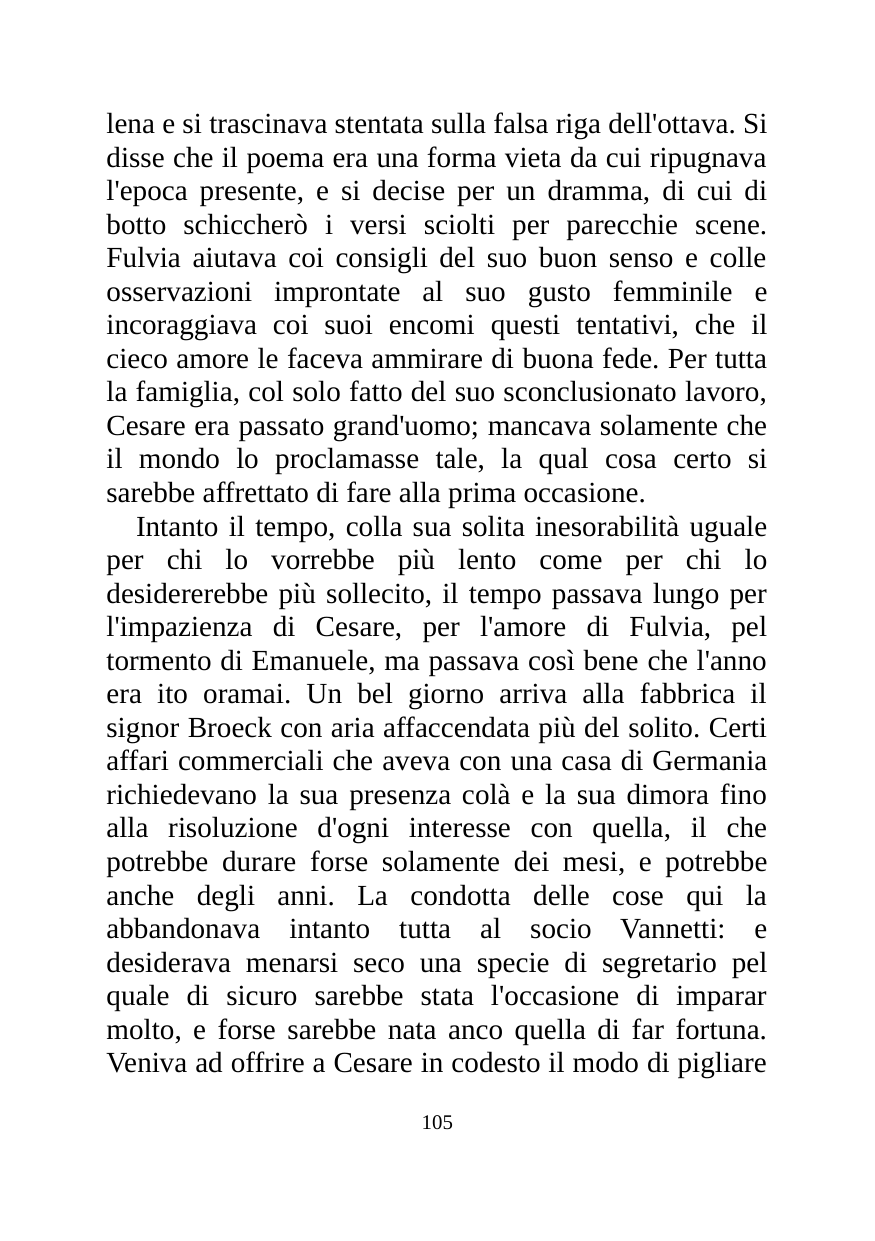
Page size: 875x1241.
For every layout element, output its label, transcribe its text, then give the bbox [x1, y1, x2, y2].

text lena e si trascinava stentata sulla falsa riga dell'ottava. Si disse che il poema era una forma vieta da cui ripugnava l'epoca presente, e si decise per un dramma, di cui di botto schiccherò i versi sciolti per parecchie scene. Fulvia aiutava coi consigli del suo buon senso e colle osservazioni improntate al suo gusto femminile e incoraggiava coi suoi encomi questi tentativi, che il cieco amore le faceva ammirare di buona fede. Per tutta la famiglia, col solo fatto del suo sconclusionato lavoro, Cesare era passato grand'uomo; mancava solamente che il mondo lo proclamasse tale, la qual cosa certo si sarebbe affrettato di fare alla prima occasione. [106, 106, 768, 509]
text Intanto il tempo, colla sua solita inesorabilità uguale per chi lo vorrebbe più lento come per chi lo desidererebbe più sollecito, il tempo passava lungo per l'impazienza di Cesare, per l'amore di Fulvia, pel tormento di Emanuele, ma passava così bene che l'anno era ito oramai. Un bel giorno arriva alla fabbrica il signor Broeck con aria affaccendata più del solito. Certi affari commerciali che aveva con una casa di Germania richiedevano la sua presenza colà e la sua dimora fino alla risoluzione d'ogni interesse con quella, il che potrebbe durare forse solamente dei mesi, e potrebbe anche degli anni. La condotta delle cose qui la abbandonava intanto tutta al socio Vannetti: e desiderava menarsi seco una specie di segretario pel quale di sicuro sarebbe stata l'occasione di imparar molto, e forse sarebbe nata anco quella di far fortuna. Veniva ad offrire a Cesare in codesto il modo di pigliare [106, 509, 768, 1079]
